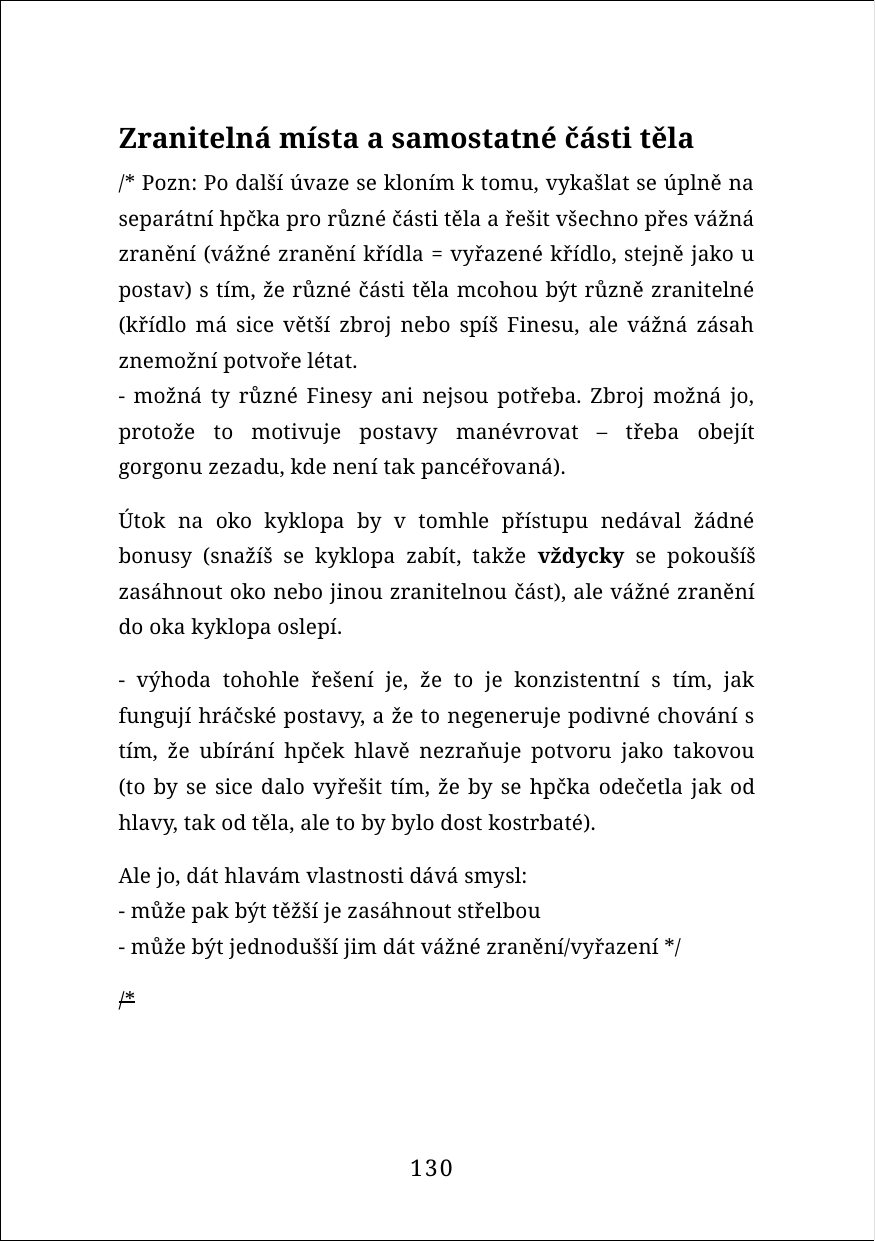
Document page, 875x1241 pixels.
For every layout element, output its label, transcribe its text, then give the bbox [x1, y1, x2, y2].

text - výhoda tohohle řešení je, že to je konzistentní s tím, jak fungují hráčské postavy, a že to negeneruje podivné chování s tím, že ubírání hpček hlavě nezraňuje potvoru jako takovou (to by se sice dalo vyřešit tím, že by se hpčka odečetla jak od hlavy, tak od těla, ale to by bylo dost kostrbaté). [118, 666, 756, 836]
text Útok na oko kyklopa by v tomhle přístupu nedával žádné bonusy (snažíš se kyklopa zabít, takže vždycky se pokoušíš zasáhnout oko nebo jinou zranitelnou část), ale vážné zranění do oka kyklopa oslepí. [118, 506, 756, 641]
text /* [118, 985, 756, 1013]
text Ale jo, dát hlavám vlastnosti dává smysl: - může pak být těžší je zasáhnout střelbou - může být jednodušší jim dát vážné zranění/vyřazení */ [118, 861, 756, 960]
text /* Pozn: Po další úvaze se kloním k tomu, vykašlat se úplně na separátní hpčka pro různé části těla a řešit všechno přes vážná zranění (vážné zranění křídla = vyřazené křídlo, stejně jako u postav) s tím, že různé části těla mcohou být různě zranitelné (křídlo má sice větší zbroj nebo spíš Finesu, ale vážná zásah znemožní potvoře létat. - možná ty různé Finesy ani nejsou potřeba. Zbroj možná jo, protože to motivuje postavy manévrovat – třeba obejít gorgonu zezadu, kde není tak pancéřovaná). [118, 168, 756, 481]
subtitle Zranitelná místa a samostatné části těla [118, 118, 756, 157]
